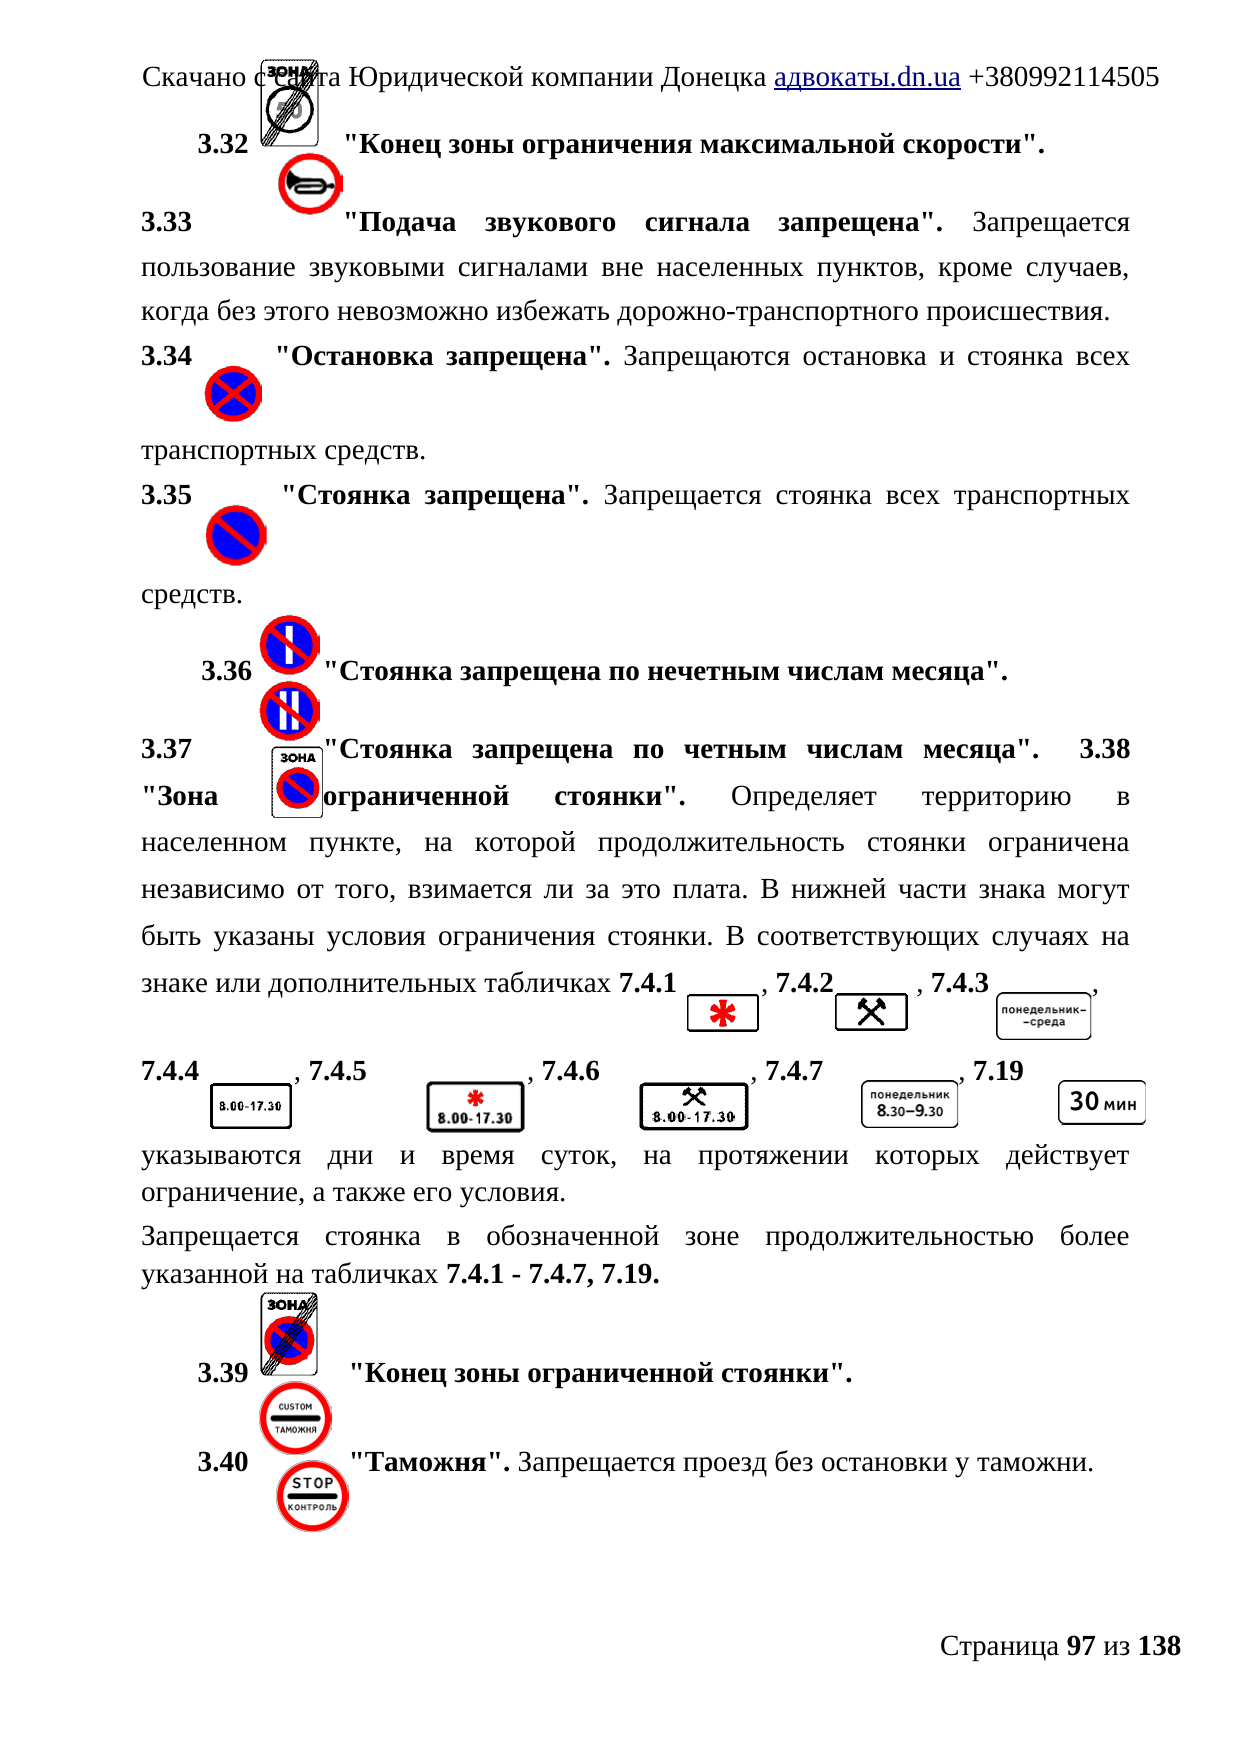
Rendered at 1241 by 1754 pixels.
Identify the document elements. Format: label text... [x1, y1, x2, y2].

text 7.4.4 , 7.4.5 , 7.4.6 , 7.4.7 , 7.19 [141, 1053, 1181, 1133]
text 3.39 "Конец зоны ограниченной стоянки". [142, 1355, 1181, 1388]
text 3.32 "Конец зоны ограничения максимальной скорости". [142, 126, 1181, 160]
text 3.40 "Таможня". Запрещается проезд без остановки у таможни. [142, 1444, 1181, 1477]
text 3.33 "Подача звукового сигнала запрещена". Запрещается пользование звуковыми сигналами вне населенных пунктов, кроме случаев, когда без этого невозможно избежать дорожно-транспортного происшествия. [141, 204, 1130, 327]
text 3.36 "Стоянка запрещена по нечетным числам месяца". [201, 653, 1146, 687]
text 3.35 "Стоянка запрещена". Запрещается стоянка всех транспортных средств. [141, 477, 1130, 609]
text указываются дни и время суток, на протяжении которых действует ограничение, а также его условия. [141, 1137, 1130, 1208]
text 3.34 "Остановка запрещена". Запрещаются остановка и стоянка всех транспортных средств. [141, 338, 1130, 466]
text 3.37 "Стоянка запрещена по четным числам месяца". 3.38 "Зона ограниченной стоянки". Определяет территорию в населенном пункте, на которой продолжительность стоянки ограничена независимо от того, взимается ли за это плата. В нижней части знака могут быть указаны условия ограничения стоянки. В соответствующих случаях на знаке или дополнительных табличках 7.4.1 , 7.4.2 , 7.4.3 , [141, 731, 1130, 1039]
text Запрещается стоянка в обозначенной зоне продолжительностью более указанной на табличках 7.4.1 - 7.4.7, 7.19. [141, 1218, 1130, 1289]
